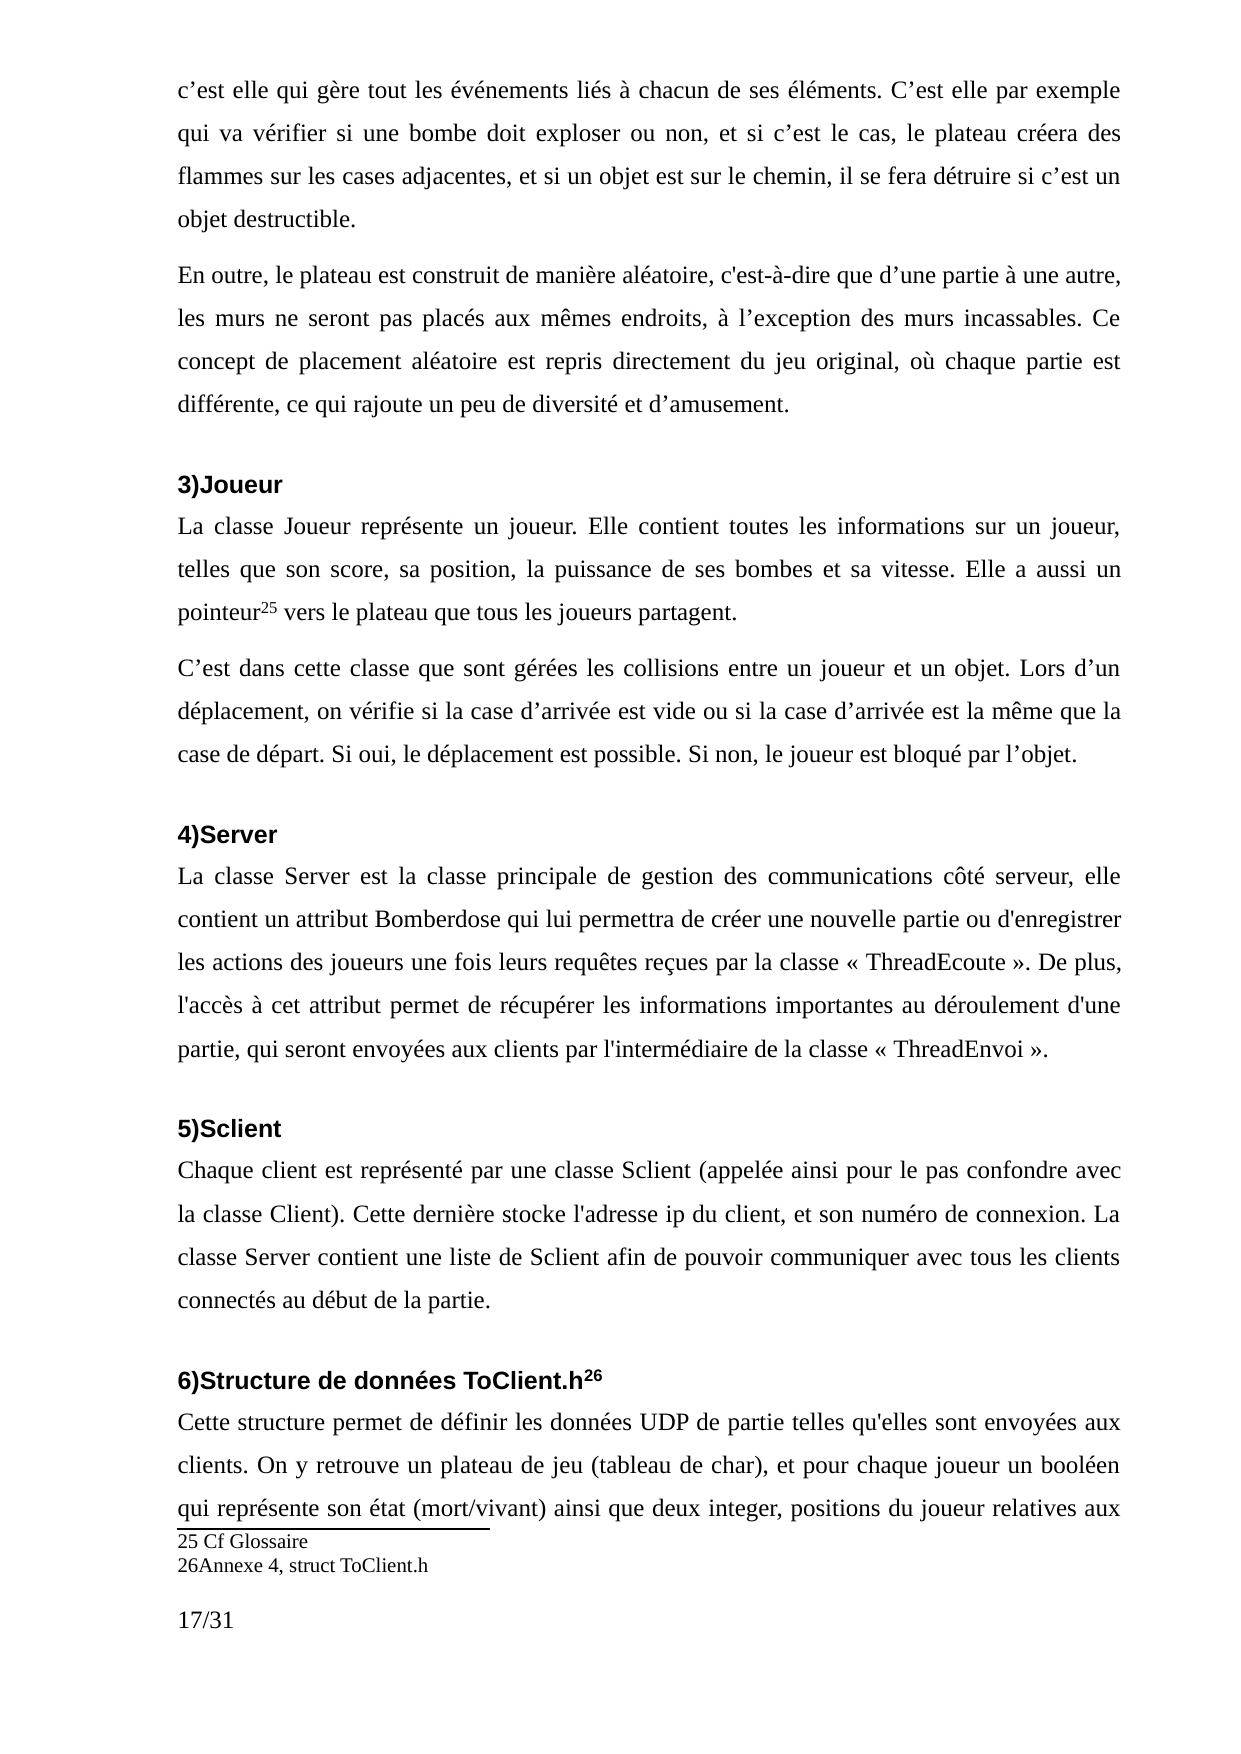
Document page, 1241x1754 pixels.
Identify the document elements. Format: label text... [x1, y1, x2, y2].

subtitle Server [177, 820, 1122, 849]
text C’est dans cette classe que sont gérées les collisions entre un joueur et un objet. Lors d’un déplacement, on vérifie si la case d’arrivée est vide ou si la case d’arrivée est la même que la case de départ. Si oui, le déplacement est possible. Si non, le joueur est bloqué par l’objet. [177, 653, 1122, 768]
text En outre, le plateau est construit de manière aléatoire, c'est-à-dire que d’une partie à une autre, les murs ne seront pas placés aux mêmes endroits, à l’exception des murs incassables. Ce concept de placement aléatoire est repris directement du jeu original, où chaque partie est différente, ce qui rajoute un peu de diversité et d’amusement. [177, 260, 1122, 418]
subtitle Structure de données ToClient.h [177, 1366, 1122, 1394]
text La classe Server est la classe principale de gestion des communications côté serveur, elle contient un attribut Bomberdose qui lui permettra de créer une nouvelle partie ou d'enregistrer les actions des joueurs une fois leurs requêtes reçues par la classe « ThreadEcoute ». De plus, l'accès à cet attribut permet de récupérer les informations importantes au déroulement d'une partie, qui seront envoyées aux clients par l'intermédiaire de la classe « ThreadEnvoi ». [177, 861, 1122, 1062]
text Cette structure permet de définir les données UDP de partie telles qu'elles sont envoyées aux clients. On y retrouve un plateau de jeu (tableau de char), et pour chaque joueur un booléen qui représente son état (mort/vivant) ainsi que deux integer, positions du joueur relatives aux [177, 1407, 1122, 1522]
text c’est elle qui gère tout les événements liés à chacun de ses éléments. C’est elle par exemple qui va vérifier si une bombe doit exploser ou non, et si c’est le cas, le plateau créera des flammes sur les cases adjacentes, et si un objet est sur le chemin, il se fera détruire si c’est un objet destructible. [177, 75, 1122, 233]
text Annexe 4, struct ToClient.h [177, 1553, 1122, 1577]
text La classe Joueur représente un joueur. Elle contient toutes les informations sur un joueur, telles que son score, sa position, la puissance de ses bombes et sa vitesse. Elle a aussi un pointeur vers le plateau que tous les joueurs partagent. [177, 511, 1122, 626]
text Cf Glossaire [177, 1529, 1122, 1553]
text Chaque client est représenté par une classe Sclient (appelée ainsi pour le pas confondre avec la classe Client). Cette dernière stocke l'adresse ip du client, et son numéro de connexion. La classe Server contient une liste de Sclient afin de pouvoir communiquer avec tous les clients connectés au début de la partie. [177, 1156, 1122, 1314]
subtitle Sclient [177, 1114, 1122, 1143]
subtitle Joueur [177, 470, 1122, 499]
